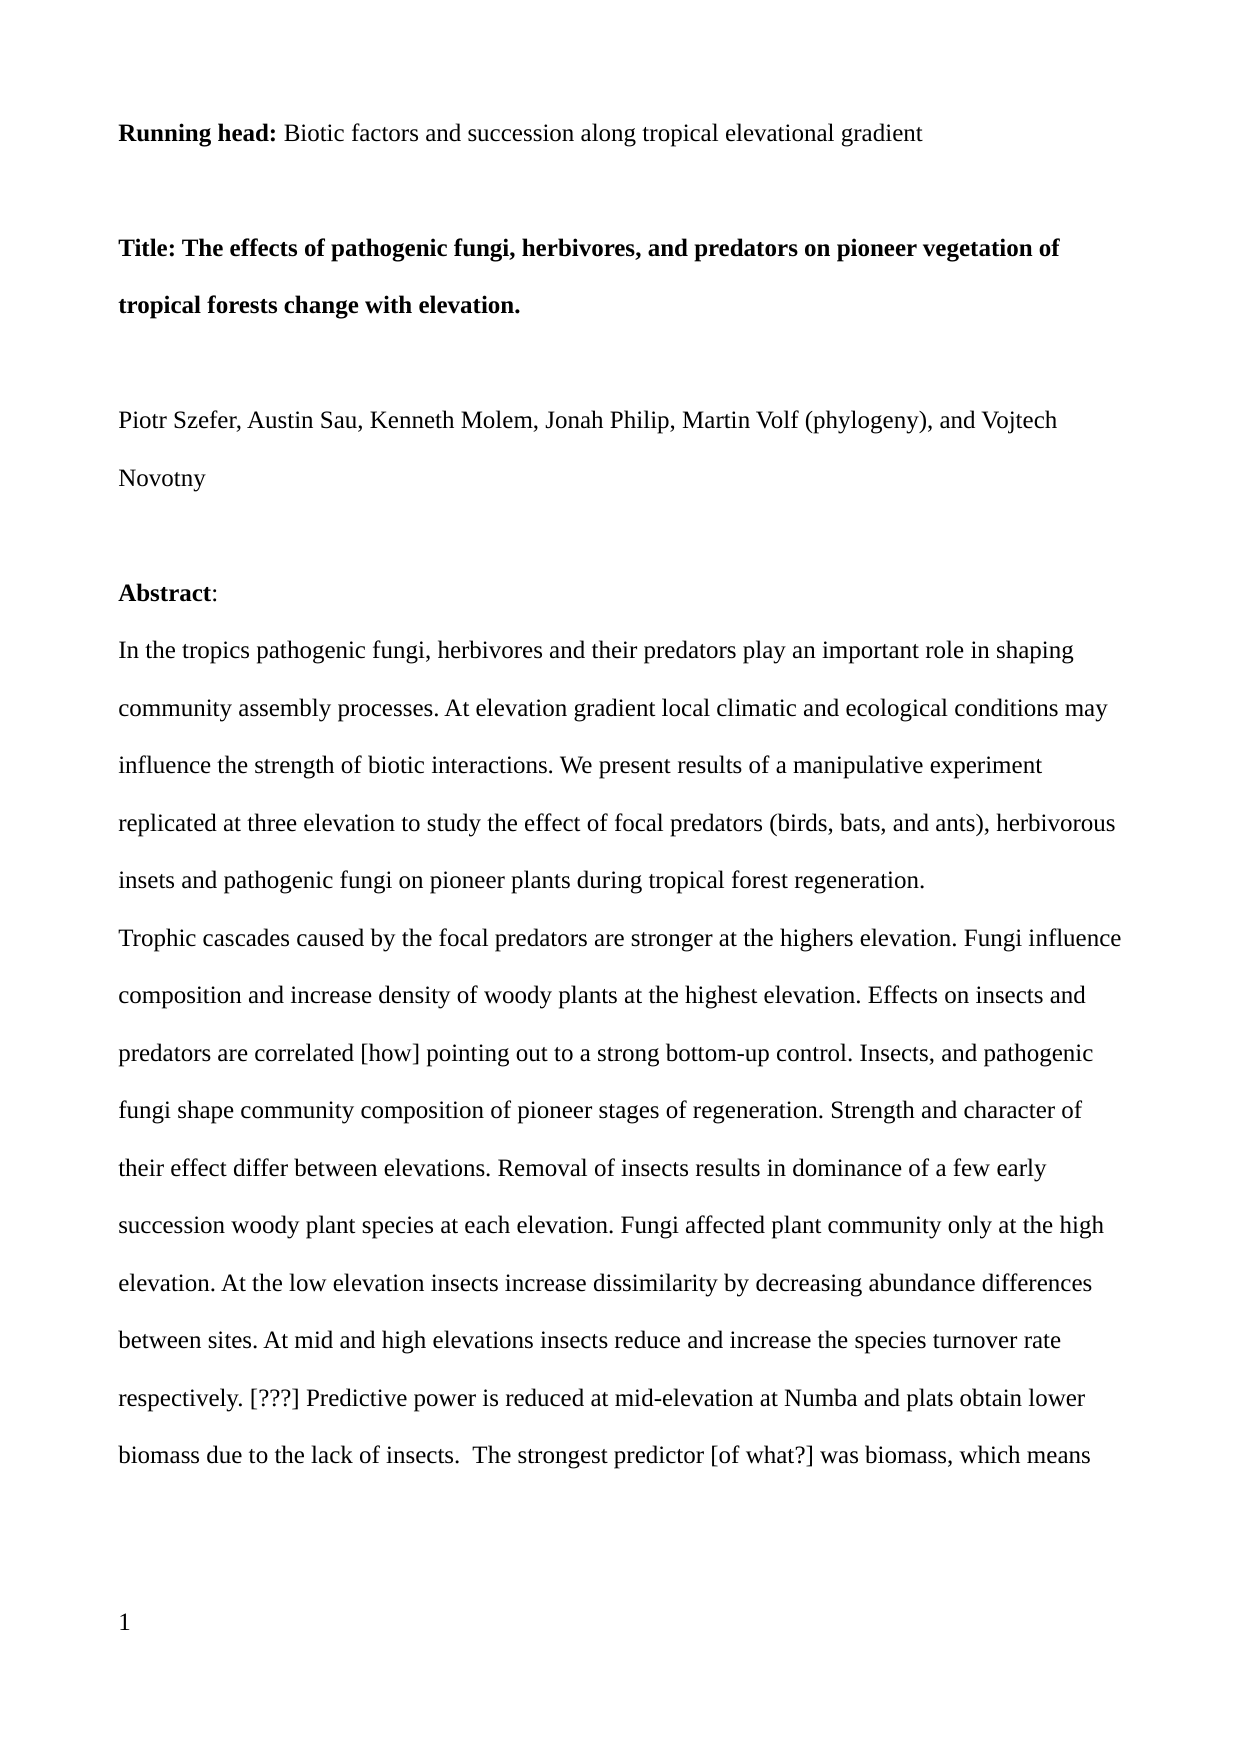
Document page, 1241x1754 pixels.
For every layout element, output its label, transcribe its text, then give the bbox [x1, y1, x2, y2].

text Running head: Biotic factors and succession along tropical elevational gradient [118, 118, 1122, 147]
text Trophic cascades caused by the focal predators are stronger at the highers elevation. Fungi influence composition and increase density of woody plants at the highest elevation. Effects on insects and predators are correlated [how] pointing out to a strong bottom-up control. Insects, and pathogenic fungi shape community composition of pioneer stages of regeneration. Strength and character of their effect differ between elevations. Removal of insects results in dominance of a few early succession woody plant species at each elevation. Fungi affected plant community only at the high elevation. At the low elevation insects increase dissimilarity by decreasing abundance differences between sites. At mid and high elevations insects reduce and increase the species turnover rate respectively. [???] Predictive power is reduced at mid-elevation at Numba and plats obtain lower biomass due to the lack of insects. The strongest predictor [of what?] was biomass, which means [118, 923, 1122, 1469]
text Title: The effects of pathogenic fungi, herbivores, and predators on pioneer vegetation of tropical forests change with elevation. [118, 233, 1122, 319]
text Piotr Szefer, Austin Sau, Kenneth Molem, Jonah Philip, Martin Volf (phylogeny), and Vojtech Novotny [118, 406, 1122, 492]
text In the tropics pathogenic fungi, herbivores and their predators play an important role in shaping community assembly processes. At elevation gradient local climatic and ecological conditions may influence the strength of biotic interactions. We present results of a manipulative experiment replicated at three elevation to study the effect of focal predators (birds, bats, and ants), herbivorous insets and pathogenic fungi on pioneer plants during tropical forest regeneration. [118, 636, 1122, 894]
text Abstract: [118, 578, 1122, 607]
